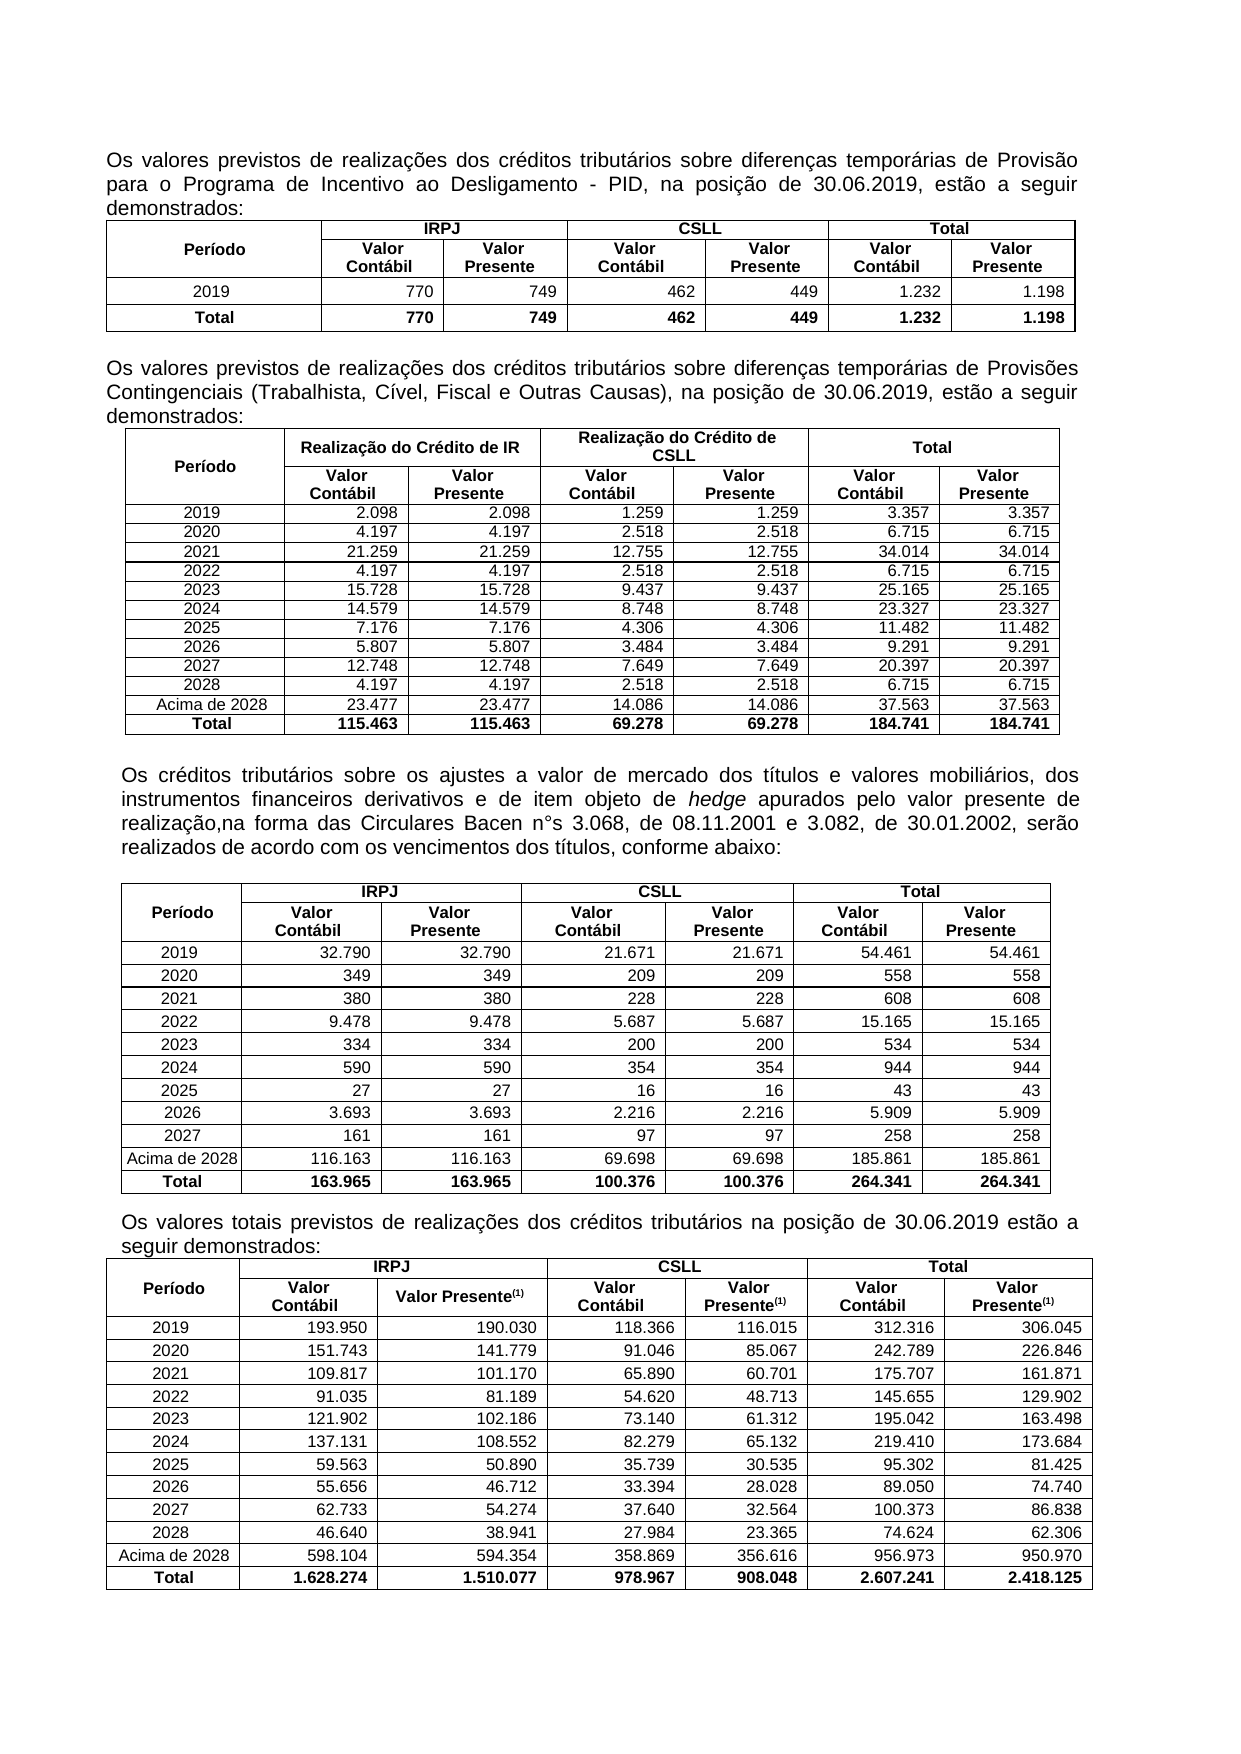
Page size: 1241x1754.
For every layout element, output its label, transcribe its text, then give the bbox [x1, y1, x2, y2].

table_cell 770 [322, 278, 443, 304]
table_cell 449 [706, 278, 828, 304]
table_cell 61.312 [686, 1408, 807, 1429]
table_cell 109.817 [240, 1362, 377, 1384]
table_cell Valor Contábil [568, 240, 705, 277]
table_cell 6.715 [809, 563, 939, 581]
table_cell 73.140 [548, 1408, 685, 1429]
table_cell 2023 [122, 1033, 241, 1055]
table_cell 9.291 [809, 639, 939, 657]
table_cell 2023 [107, 1408, 239, 1429]
table_cell 161 [242, 1125, 381, 1147]
table_cell 534 [923, 1033, 1050, 1055]
table_cell 7.176 [409, 620, 540, 638]
table_cell 2026 [126, 639, 284, 657]
table_cell 50.890 [378, 1453, 547, 1475]
table_cell 608 [923, 988, 1050, 1009]
table_cell 944 [923, 1056, 1050, 1078]
table_cell Total [126, 715, 284, 733]
table_cell Valor Presente [940, 467, 1059, 504]
table_cell 86.838 [945, 1499, 1092, 1521]
table_cell 2027 [122, 1125, 241, 1147]
table_cell 1.232 [829, 305, 951, 331]
table_cell 9.478 [382, 1010, 521, 1032]
table_cell Acima de 2028 [122, 1148, 241, 1169]
table_cell 27 [382, 1079, 521, 1101]
table_cell Total [107, 305, 321, 331]
table_cell 2.518 [541, 524, 673, 542]
table_cell 2.098 [285, 505, 408, 523]
table_cell 15.165 [794, 1010, 922, 1032]
table_cell 97 [666, 1125, 793, 1147]
table_cell 12.755 [674, 543, 808, 561]
table_cell 944 [794, 1056, 922, 1078]
table_cell 62.733 [240, 1499, 377, 1521]
table_cell 30.535 [686, 1453, 807, 1475]
table_cell 25.165 [940, 582, 1059, 599]
table_cell 11.482 [940, 620, 1059, 638]
table_cell 161 [382, 1125, 521, 1147]
table_cell 5.807 [285, 639, 408, 657]
table_cell 354 [522, 1056, 665, 1078]
table_cell 4.306 [674, 620, 808, 638]
table_cell 4.197 [285, 677, 408, 695]
table_cell 184.741 [940, 715, 1059, 733]
table_cell 32.790 [242, 942, 381, 964]
table_cell 91.035 [240, 1385, 377, 1407]
table_cell 9.437 [674, 582, 808, 599]
table_cell 100.376 [522, 1171, 665, 1192]
table_cell Valor Contábil [522, 903, 665, 941]
table_cell 9.478 [242, 1010, 381, 1032]
table_cell 2024 [107, 1430, 239, 1452]
table_header Realização do Crédito de IR [285, 429, 540, 466]
table_cell Total [122, 1171, 241, 1192]
table_cell 356.616 [686, 1544, 807, 1566]
table_header CSLL [568, 221, 828, 239]
table_cell 242.789 [808, 1340, 944, 1361]
table_cell 43 [794, 1079, 922, 1101]
table_cell 358.869 [548, 1544, 685, 1566]
table_cell 108.552 [378, 1430, 547, 1452]
table_cell 349 [382, 965, 521, 986]
table_cell 200 [666, 1033, 793, 1055]
table_cell 28.028 [686, 1476, 807, 1498]
table_cell 950.970 [945, 1544, 1092, 1566]
table_cell Valor Contábil [285, 467, 408, 504]
table_cell Valor Contábil [541, 467, 673, 504]
table_cell 34.014 [809, 543, 939, 561]
table_cell 82.279 [548, 1430, 685, 1452]
table_cell 956.973 [808, 1544, 944, 1566]
table_cell 34.014 [940, 543, 1059, 561]
table_cell 95.302 [808, 1453, 944, 1475]
table_cell 14.086 [541, 696, 673, 714]
table_cell 69.698 [522, 1148, 665, 1169]
table_cell 462 [568, 278, 705, 304]
table_cell 6.715 [940, 677, 1059, 695]
table_cell Valor Presente [923, 903, 1050, 941]
table_cell 2019 [126, 505, 284, 523]
table_header Período [107, 1259, 239, 1316]
table_cell 3.484 [674, 639, 808, 657]
table_cell 60.701 [686, 1362, 807, 1384]
table_cell 14.086 [674, 696, 808, 714]
table_cell 2.216 [666, 1102, 793, 1124]
table_cell 21.671 [522, 942, 665, 964]
table_cell 9.291 [940, 639, 1059, 657]
table_cell 69.278 [674, 715, 808, 733]
table_header Realização do Crédito de CSLL [541, 429, 808, 466]
table_cell 1.259 [674, 505, 808, 523]
table_cell 27 [242, 1079, 381, 1101]
table_cell 226.846 [945, 1340, 1092, 1361]
table_cell 2022 [122, 1010, 241, 1032]
table_cell 35.739 [548, 1453, 685, 1475]
table_cell 2.418.125 [945, 1567, 1092, 1589]
table_cell 2020 [122, 965, 241, 986]
table_header Total [809, 429, 1059, 466]
table_cell 8.748 [674, 601, 808, 619]
table_cell 11.482 [809, 620, 939, 638]
table_cell 4.197 [285, 563, 408, 581]
table_cell 749 [444, 305, 567, 331]
table_cell 598.104 [240, 1544, 377, 1566]
table_cell Total [107, 1567, 239, 1589]
table_cell 151.743 [240, 1340, 377, 1361]
table_cell 14.579 [285, 601, 408, 619]
table_cell 65.132 [686, 1430, 807, 1452]
table_cell 2.216 [522, 1102, 665, 1124]
table_cell 2.518 [541, 677, 673, 695]
table_cell 5.909 [794, 1102, 922, 1124]
table_cell 2028 [107, 1522, 239, 1543]
table_cell 23.477 [409, 696, 540, 714]
table_cell 334 [382, 1033, 521, 1055]
table_cell 59.563 [240, 1453, 377, 1475]
table_cell 97 [522, 1125, 665, 1147]
table_cell 2021 [126, 543, 284, 561]
table_cell 306.045 [945, 1317, 1092, 1338]
table_cell 15.165 [923, 1010, 1050, 1032]
table_cell 449 [706, 305, 828, 331]
table_cell 37.563 [809, 696, 939, 714]
table_header IRPJ [240, 1259, 547, 1277]
table_cell 184.741 [809, 715, 939, 733]
text Os créditos tributários sobre os ajustes a valor de mercado dos títulos e valores mobiliários, dos instrumentos financeiros derivativos e de item objeto de hedge apurados pelo valor presente de realização,na forma das Circulares Bacen n°s 3.068, de 08.11.2001 e 3.082, de 30.01.2002, serão realizados de acordo com os vencimentos dos títulos, conforme abaixo: [121, 763, 1080, 859]
table_header Total [829, 221, 1074, 239]
table_cell 46.712 [378, 1476, 547, 1498]
table_cell 6.715 [809, 524, 939, 542]
table_cell 2026 [107, 1476, 239, 1498]
table_cell 2023 [126, 582, 284, 599]
table_cell 6.715 [940, 563, 1059, 581]
table_cell 978.967 [548, 1567, 685, 1589]
table_cell Valor Presente(1) [945, 1279, 1092, 1316]
table_cell 380 [382, 988, 521, 1009]
table_cell 161.871 [945, 1362, 1092, 1384]
table_cell 2019 [107, 1317, 239, 1338]
table_cell 195.042 [808, 1408, 944, 1429]
table_cell 6.715 [940, 524, 1059, 542]
table_cell 20.397 [809, 658, 939, 676]
table_cell 228 [522, 988, 665, 1009]
table_cell 4.197 [285, 524, 408, 542]
table_cell Acima de 2028 [126, 696, 284, 714]
table_cell 2025 [107, 1453, 239, 1475]
table_cell 141.779 [378, 1340, 547, 1361]
table_cell 15.728 [285, 582, 408, 599]
table_header Total [808, 1259, 1092, 1277]
table_cell 9.437 [541, 582, 673, 599]
table_cell 5.807 [409, 639, 540, 657]
table_cell 1.198 [952, 278, 1074, 304]
table_cell 33.394 [548, 1476, 685, 1498]
table_cell 5.687 [666, 1010, 793, 1032]
table_cell 116.163 [382, 1148, 521, 1169]
table_cell 54.274 [378, 1499, 547, 1521]
table_cell 334 [242, 1033, 381, 1055]
table_cell 5.909 [923, 1102, 1050, 1124]
table_cell 594.354 [378, 1544, 547, 1566]
table_cell Valor Presente(1) [378, 1279, 547, 1316]
table_cell 2021 [122, 988, 241, 1009]
table_cell 91.046 [548, 1340, 685, 1361]
table_cell 7.649 [541, 658, 673, 676]
table_cell 25.165 [809, 582, 939, 599]
table_cell 1.198 [952, 305, 1074, 331]
table_cell Valor Presente [706, 240, 828, 277]
table_cell 54.620 [548, 1385, 685, 1407]
table_cell 163.965 [382, 1171, 521, 1192]
table_cell 118.366 [548, 1317, 685, 1338]
table_cell Valor Contábil [240, 1279, 377, 1316]
table_cell 100.373 [808, 1499, 944, 1521]
table_cell 3.484 [541, 639, 673, 657]
table_cell 2028 [126, 677, 284, 695]
table_cell 23.365 [686, 1522, 807, 1543]
table_cell 46.640 [240, 1522, 377, 1543]
table_cell 1.628.274 [240, 1567, 377, 1589]
table_cell 2022 [107, 1385, 239, 1407]
table_cell 2.518 [674, 563, 808, 581]
table_cell 81.189 [378, 1385, 547, 1407]
table_cell 193.950 [240, 1317, 377, 1338]
table_cell 69.278 [541, 715, 673, 733]
table_cell 1.232 [829, 278, 951, 304]
table_cell 2022 [126, 563, 284, 581]
table_cell 27.984 [548, 1522, 685, 1543]
table_cell Valor Contábil [242, 903, 381, 941]
table_cell 100.376 [666, 1171, 793, 1192]
table_cell Valor Contábil [322, 240, 443, 277]
table_cell 2019 [122, 942, 241, 964]
table_cell 115.463 [409, 715, 540, 733]
table_cell 116.015 [686, 1317, 807, 1338]
table_header CSLL [522, 884, 793, 902]
table_cell 349 [242, 965, 381, 986]
table_cell 37.640 [548, 1499, 685, 1521]
text Os valores totais previstos de realizações dos créditos tributários na posição de 30.06.2019 estão a seguir demonstrados: [121, 1210, 1080, 1258]
table_cell Valor Presente [666, 903, 793, 941]
table_header Total [794, 884, 1050, 902]
table_cell 32.564 [686, 1499, 807, 1521]
table_cell 137.131 [240, 1430, 377, 1452]
table_cell 7.176 [285, 620, 408, 638]
text Os valores previstos de realizações dos créditos tributários sobre diferenças temporárias de Provisões Contingenciais (Trabalhista, Cível, Fiscal e Outras Causas), na posição de 30.06.2019, estão a seguir demonstrados: [106, 356, 1080, 427]
table_cell Valor Contábil [809, 467, 939, 504]
table_cell 7.649 [674, 658, 808, 676]
table_cell Valor Contábil [829, 240, 951, 277]
table_header Período [126, 429, 284, 504]
table_cell 54.461 [794, 942, 922, 964]
table_cell 908.048 [686, 1567, 807, 1589]
table_cell 20.397 [940, 658, 1059, 676]
table_cell 115.463 [285, 715, 408, 733]
table_cell 185.861 [794, 1148, 922, 1169]
table_cell 14.579 [409, 601, 540, 619]
table_cell Acima de 2028 [107, 1544, 239, 1566]
table_cell 102.186 [378, 1408, 547, 1429]
table_cell 209 [666, 965, 793, 986]
table_cell 15.728 [409, 582, 540, 599]
table_cell 2020 [126, 524, 284, 542]
table_cell 37.563 [940, 696, 1059, 714]
table_cell 43 [923, 1079, 1050, 1101]
table_cell 129.902 [945, 1385, 1092, 1407]
table_cell 2025 [122, 1079, 241, 1101]
table_cell 54.461 [923, 942, 1050, 964]
table_cell 558 [923, 965, 1050, 986]
table_cell 608 [794, 988, 922, 1009]
table_cell 2.518 [674, 524, 808, 542]
table_cell 258 [923, 1125, 1050, 1147]
table_cell Valor Contábil [808, 1279, 944, 1316]
table_cell 2024 [126, 601, 284, 619]
table_cell 2025 [126, 620, 284, 638]
table_cell 116.163 [242, 1148, 381, 1169]
table_cell 6.715 [809, 677, 939, 695]
table_cell 190.030 [378, 1317, 547, 1338]
table_cell 121.902 [240, 1408, 377, 1429]
table_header CSLL [548, 1259, 807, 1277]
table_cell 264.341 [923, 1171, 1050, 1192]
table_cell 69.698 [666, 1148, 793, 1169]
table_cell Valor Presente(1) [686, 1279, 807, 1316]
table_cell 1.259 [541, 505, 673, 523]
table_cell 21.259 [409, 543, 540, 561]
table_cell 3.693 [242, 1102, 381, 1124]
table_cell 32.790 [382, 942, 521, 964]
table_cell 2024 [122, 1056, 241, 1078]
table_cell 12.748 [409, 658, 540, 676]
table_cell 38.941 [378, 1522, 547, 1543]
table_cell 312.316 [808, 1317, 944, 1338]
table_cell 21.259 [285, 543, 408, 561]
table_cell 770 [322, 305, 443, 331]
table_cell 2027 [107, 1499, 239, 1521]
table_cell 185.861 [923, 1148, 1050, 1169]
table_header Período [107, 221, 321, 277]
table_cell 2.518 [541, 563, 673, 581]
table_cell 23.477 [285, 696, 408, 714]
table_cell 3.693 [382, 1102, 521, 1124]
table_cell 89.050 [808, 1476, 944, 1498]
table_cell 228 [666, 988, 793, 1009]
table_cell 4.197 [409, 563, 540, 581]
table_cell 175.707 [808, 1362, 944, 1384]
table_cell 101.170 [378, 1362, 547, 1384]
table_header Período [122, 884, 241, 941]
table_cell Valor Presente [444, 240, 567, 277]
table_cell 219.410 [808, 1430, 944, 1452]
table_cell Valor Presente [382, 903, 521, 941]
table_cell 264.341 [794, 1171, 922, 1192]
table_cell 2019 [107, 278, 321, 304]
table_cell 5.687 [522, 1010, 665, 1032]
table_cell 3.357 [940, 505, 1059, 523]
table_header IRPJ [242, 884, 521, 902]
table_cell 354 [666, 1056, 793, 1078]
table_cell 4.306 [541, 620, 673, 638]
table_cell 16 [522, 1079, 665, 1101]
table_cell 65.890 [548, 1362, 685, 1384]
table_cell 558 [794, 965, 922, 986]
table_cell 749 [444, 278, 567, 304]
table_cell 534 [794, 1033, 922, 1055]
text Os valores previstos de realizações dos créditos tributários sobre diferenças temporárias de Provisão para o Programa de Incentivo ao Desligamento - PID, na posição de 30.06.2019, estão a seguir demonstrados: [106, 148, 1080, 219]
table_cell Valor Presente [674, 467, 808, 504]
table_cell 2026 [122, 1102, 241, 1124]
table_cell 21.671 [666, 942, 793, 964]
table_cell 1.510.077 [378, 1567, 547, 1589]
table_cell 23.327 [940, 601, 1059, 619]
table_cell 163.965 [242, 1171, 381, 1192]
table_cell 380 [242, 988, 381, 1009]
table_cell 2.098 [409, 505, 540, 523]
table_cell 4.197 [409, 677, 540, 695]
table_cell 462 [568, 305, 705, 331]
table_cell 2.607.241 [808, 1567, 944, 1589]
table_cell 590 [242, 1056, 381, 1078]
table_cell 62.306 [945, 1522, 1092, 1543]
table_cell 209 [522, 965, 665, 986]
table_header IRPJ [322, 221, 567, 239]
table_cell 16 [666, 1079, 793, 1101]
table_cell 3.357 [809, 505, 939, 523]
table_cell Valor Presente [409, 467, 540, 504]
table_cell 74.740 [945, 1476, 1092, 1498]
table_cell 2020 [107, 1340, 239, 1361]
table_cell 2.518 [674, 677, 808, 695]
table_cell 12.755 [541, 543, 673, 561]
table_cell 23.327 [809, 601, 939, 619]
table_cell 258 [794, 1125, 922, 1147]
table_cell 12.748 [285, 658, 408, 676]
table_cell 81.425 [945, 1453, 1092, 1475]
table_cell 590 [382, 1056, 521, 1078]
table_cell 74.624 [808, 1522, 944, 1543]
table_cell 2027 [126, 658, 284, 676]
table_cell 4.197 [409, 524, 540, 542]
table_cell Valor Contábil [548, 1279, 685, 1316]
table_cell Valor Presente [952, 240, 1074, 277]
table_cell 48.713 [686, 1385, 807, 1407]
table_cell 145.655 [808, 1385, 944, 1407]
table_cell 55.656 [240, 1476, 377, 1498]
table_cell 163.498 [945, 1408, 1092, 1429]
table_cell 2021 [107, 1362, 239, 1384]
table_cell 173.684 [945, 1430, 1092, 1452]
table_cell 200 [522, 1033, 665, 1055]
table_cell 85.067 [686, 1340, 807, 1361]
table_cell Valor Contábil [794, 903, 922, 941]
table_cell 8.748 [541, 601, 673, 619]
